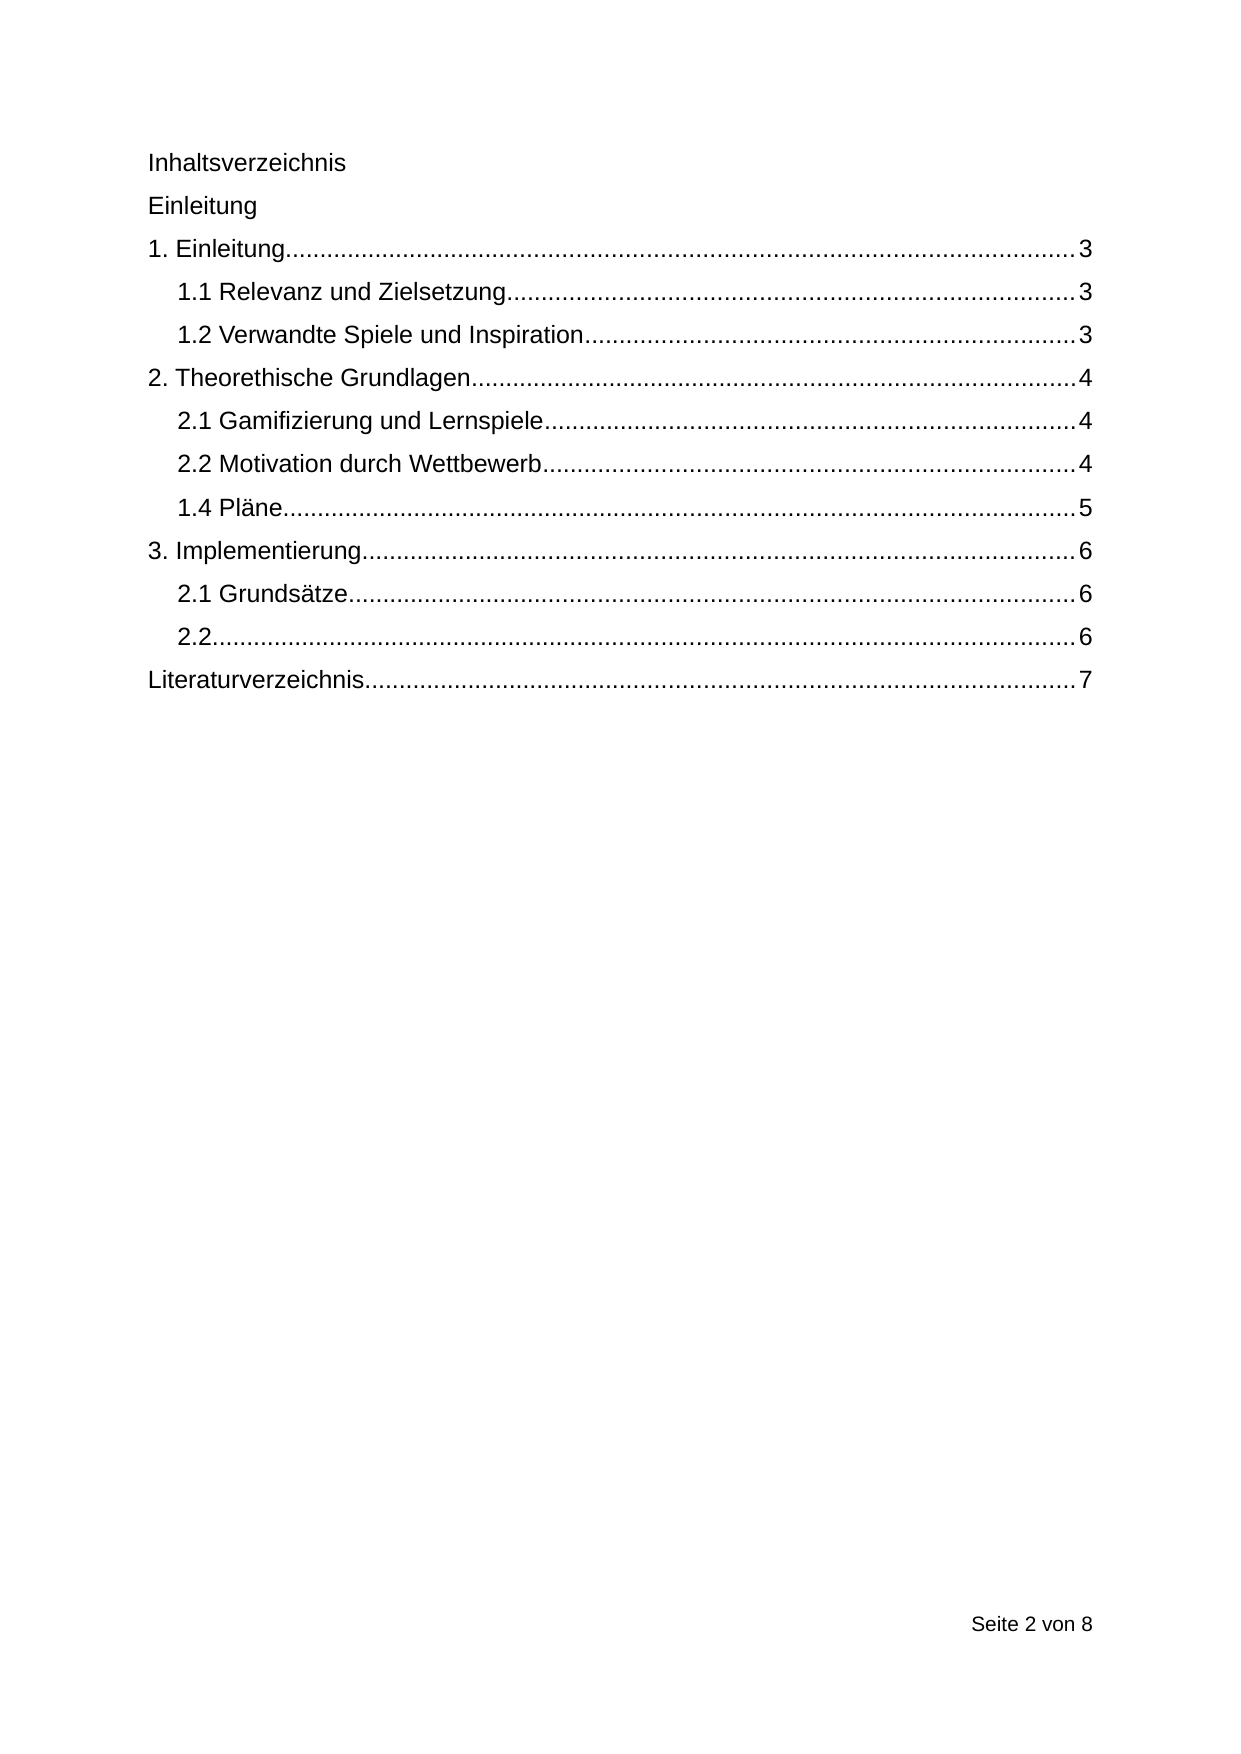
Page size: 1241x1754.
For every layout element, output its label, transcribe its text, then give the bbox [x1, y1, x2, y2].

text 1.1 Relevanz und Zielsetzung 3 [177, 277, 1093, 306]
text 1. Einleitung 3 [148, 234, 1093, 263]
text Literaturverzeichnis 7 [148, 665, 1093, 694]
text 1.2 Verwandte Spiele und Inspiration 3 [177, 320, 1093, 349]
text 3. Implementierung 6 [148, 536, 1093, 564]
text Einleitung [148, 191, 1093, 219]
text 2. Theorethische Grundlagen 4 [148, 363, 1093, 392]
text 2.2 Motivation durch Wettbewerb 4 [177, 449, 1093, 478]
text 2.1 Grundsätze 6 [177, 579, 1093, 608]
text Inhaltsverzeichnis [148, 148, 1093, 176]
text 1.4 Pläne 5 [177, 493, 1093, 521]
text 2.2 6 [177, 622, 1093, 651]
text 2.1 Gamifizierung und Lernspiele 4 [177, 406, 1093, 435]
